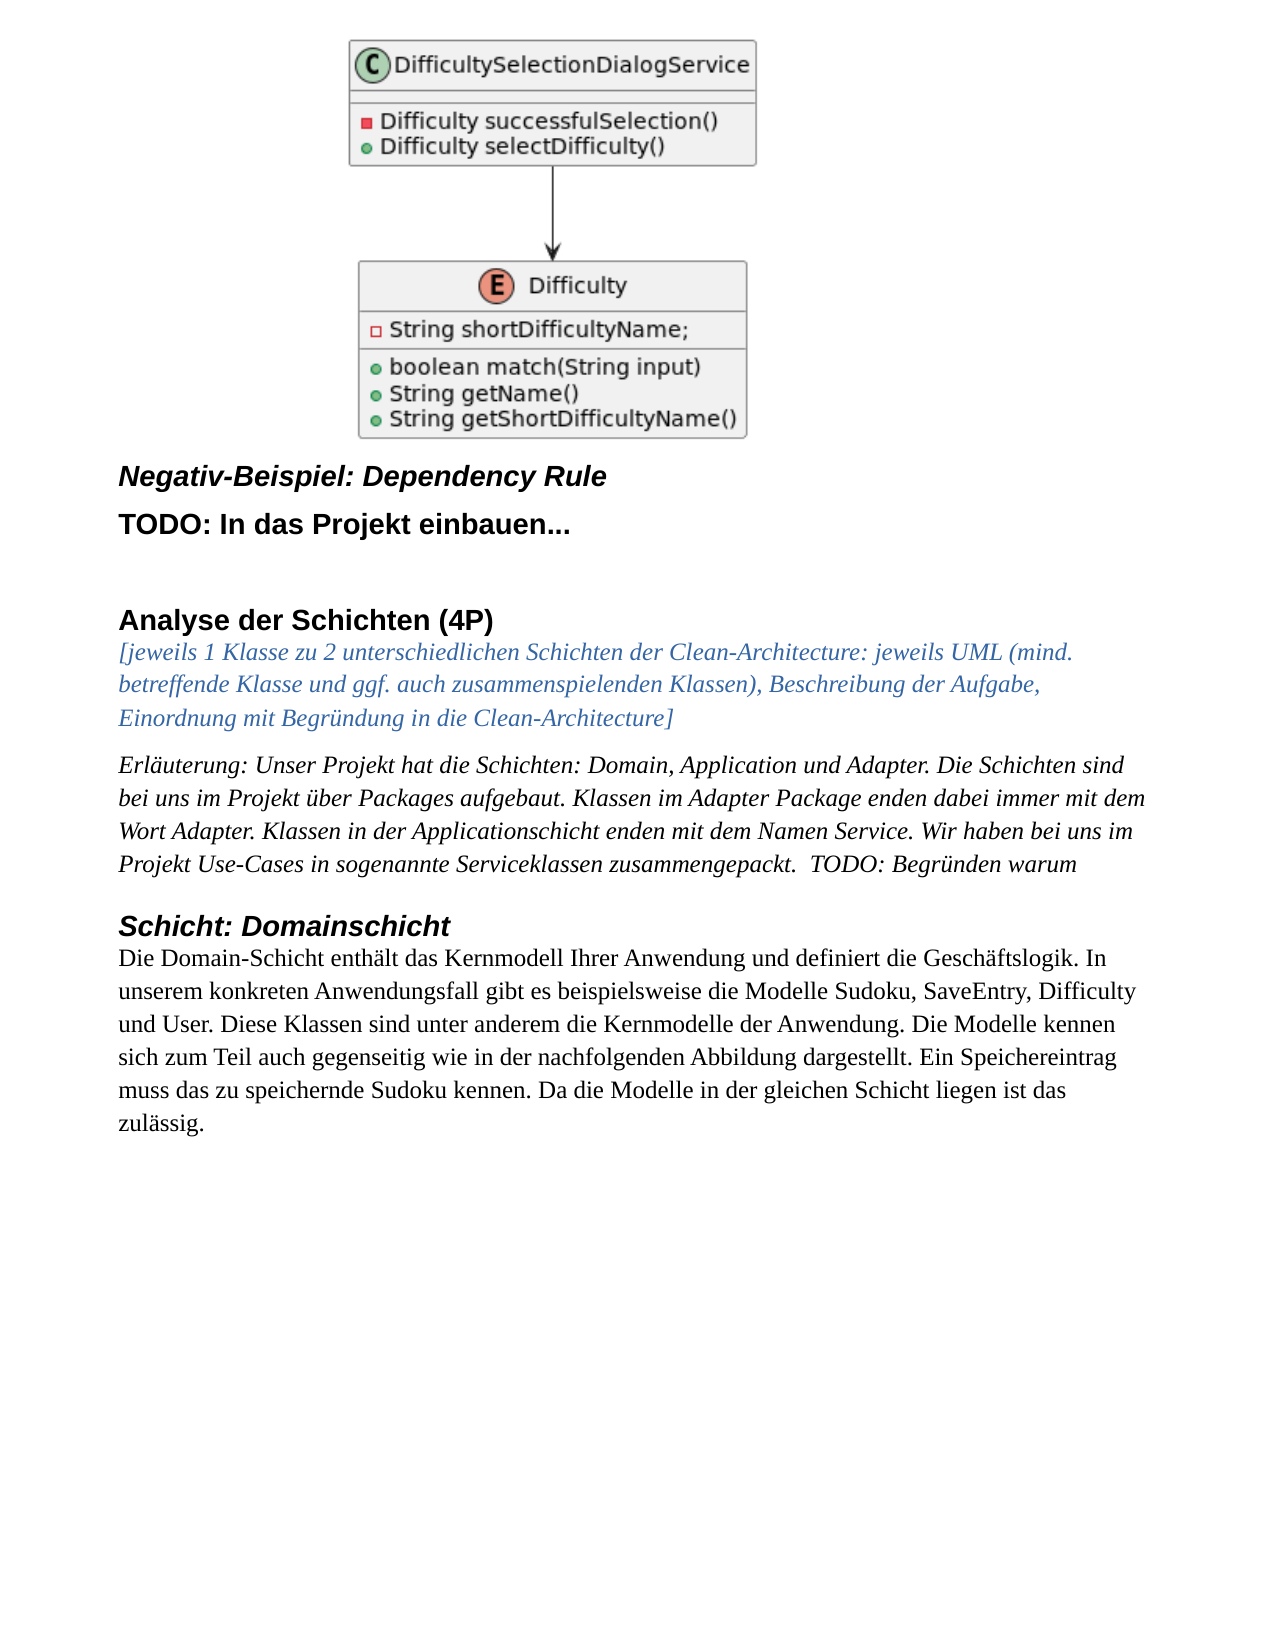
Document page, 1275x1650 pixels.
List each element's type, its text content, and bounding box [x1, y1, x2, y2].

subtitle Analyse der Schichten (4P) [118, 603, 1157, 637]
subtitle TODO: In das Projekt einbauen... [118, 507, 1157, 541]
picture [338, 29, 765, 447]
text Die Domain-Schicht enthält das Kernmodell Ihrer Anwendung und definiert die Geschäftslogik. In unserem konkreten Anwendungsfall gibt es beispielsweise die Modelle Sudoku, SaveEntry, Difficulty und User. Diese Klassen sind unter anderem die Kernmodelle der Anwendung. Die Modelle kennen sich zum Teil auch gegenseitig wie in der nachfolgenden Abbildung dargestellt. Ein Speichereintrag muss das zu speichernde Sudoku kennen. Da die Modelle in der gleichen Schicht liegen ist das zulässig. [118, 943, 1157, 1137]
text [jeweils 1 Klasse zu 2 unterschiedlichen Schichten der Clean-Architecture: jeweils UML (mind. betreffende Klasse und ggf. auch zusammenspielenden Klassen), Beschreibung der Aufgabe, Einordnung mit Begründung in die Clean-Architecture] [118, 637, 1157, 731]
subtitle Negativ-Beispiel: Dependency Rule [118, 459, 1157, 493]
subtitle Schicht: Domainschicht [118, 909, 1157, 943]
text Erläuterung: Unser Projekt hat die Schichten: Domain, Application und Adapter. Die Schichten sind bei uns im Projekt über Packages aufgebaut. Klassen im Adapter Package enden dabei immer mit dem Wort Adapter. Klassen in der Applicationschicht enden mit dem Namen Service. Wir haben bei uns im Projekt Use-Cases in sogenannte Serviceklassen zusammengepackt. TODO: Begründen warum [118, 750, 1157, 878]
